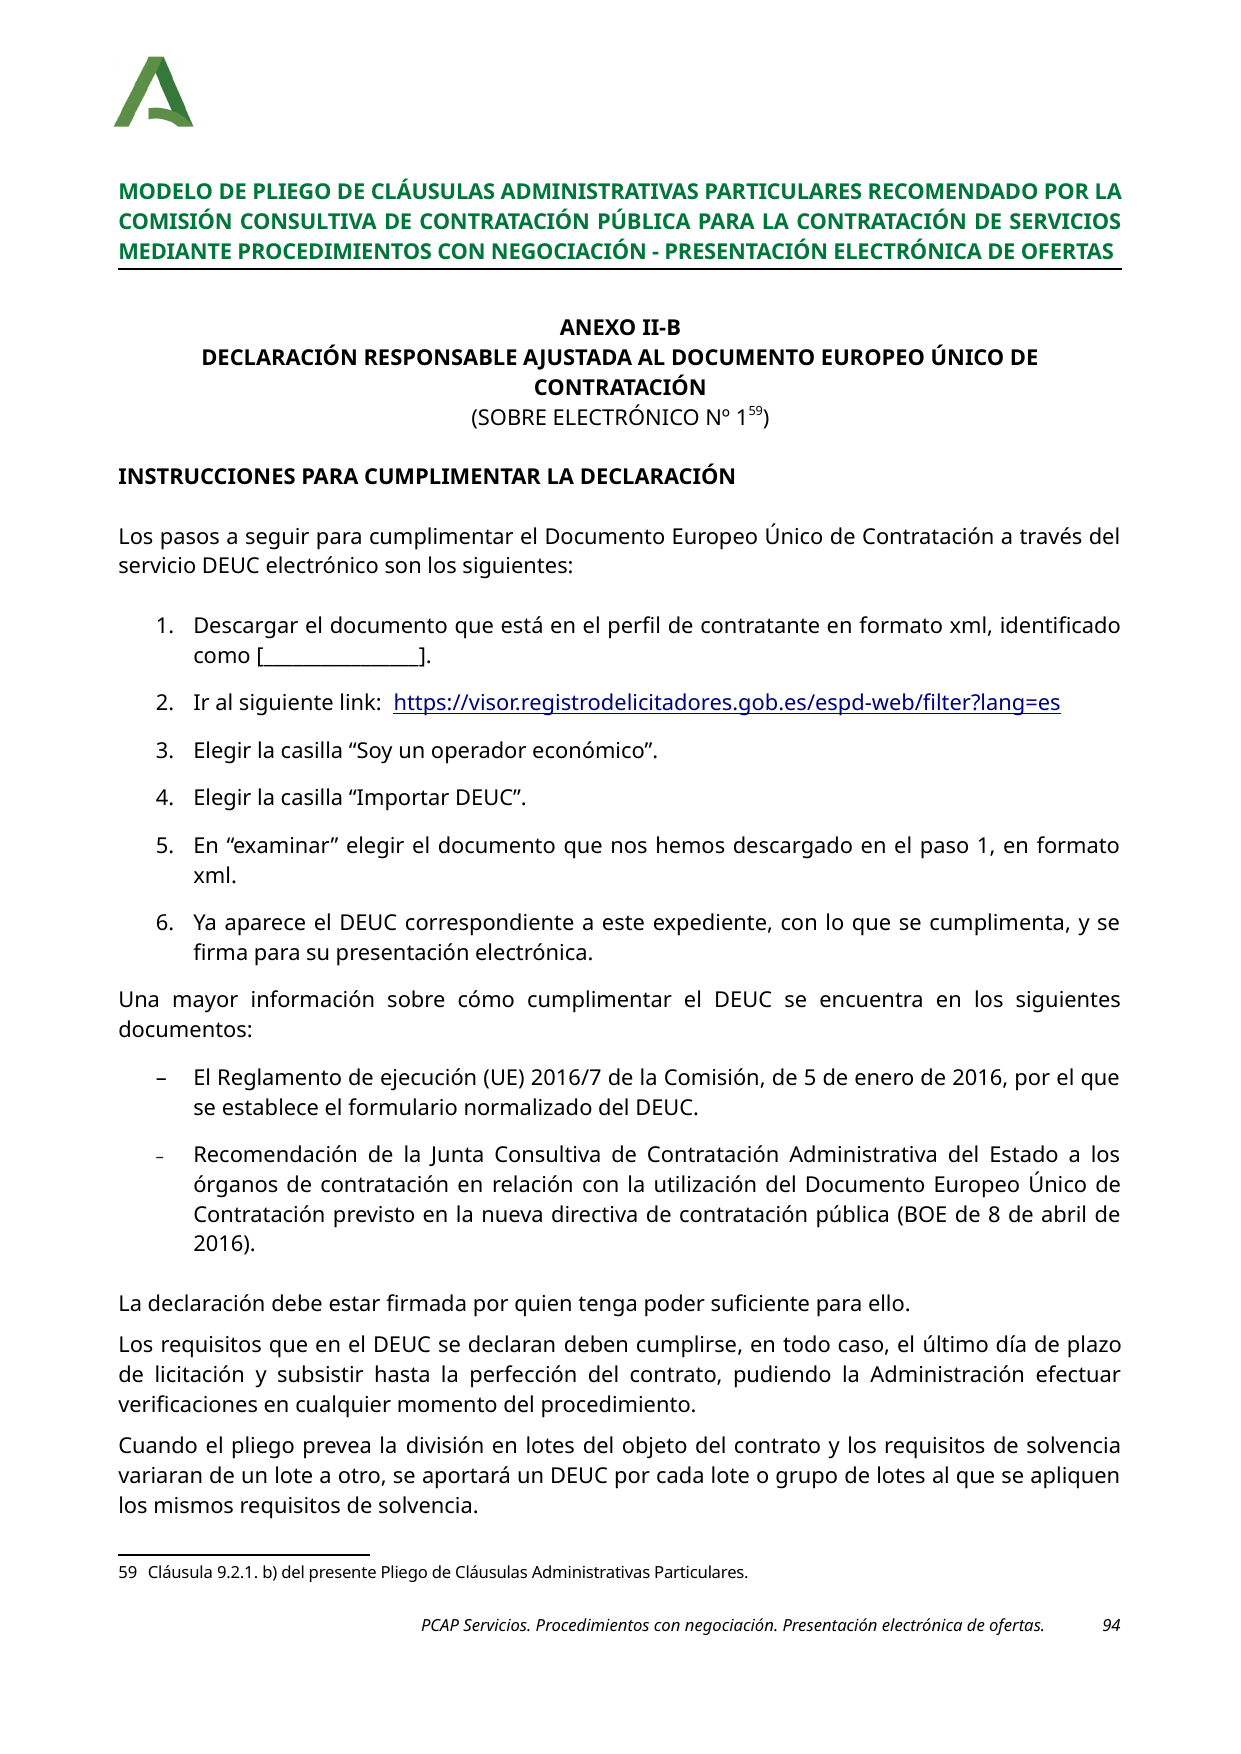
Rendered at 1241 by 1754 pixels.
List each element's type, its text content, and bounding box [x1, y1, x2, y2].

list Descargar el documento que está en el perfil de contratante en formato xml, identificado como [________________]. [156, 610, 1122, 670]
picture [109, 52, 198, 131]
text ANEXO II-B [118, 312, 1122, 342]
text INSTRUCCIONES PARA CUMPLIMENTAR LA DECLARACIÓN [118, 461, 1122, 491]
list El Reglamento de ejecución (UE) 2016/7 de la Comisión, de 5 de enero de 2016, por el que se establece el formulario normalizado del DEUC. [156, 1062, 1122, 1121]
text Cuando el pliego prevea la división en lotes del objeto del contrato y los requisitos de solvencia variaran de un lote a otro, se aportará un DEUC por cada lote o grupo de lotes al que se apliquen los mismos requisitos de solvencia. [118, 1430, 1122, 1520]
text Los requisitos que en el DEUC se declaran deben cumplirse, en todo caso, el último día de plazo de licitación y subsistir hasta la perfección del contrato, pudiendo la Administración efectuar verificaciones en cualquier momento del procedimiento. [118, 1329, 1122, 1419]
text La declaración debe estar firmada por quien tenga poder suficiente para ello. [118, 1288, 1122, 1317]
list Elegir la casilla “Soy un operador económico”. [156, 735, 1122, 765]
list Ya aparece el DEUC correspondiente a este expediente, con lo que se cumplimenta, y se firma para su presentación electrónica. [156, 907, 1122, 967]
text Los pasos a seguir para cumplimentar el Documento Europeo Único de Contratación a través del servicio DEUC electrónico son los siguientes: [118, 521, 1122, 580]
list Ir al siguiente link: https://visor.registrodelicitadores.gob.es/espd-web/filter?lang=es [156, 687, 1122, 717]
list Elegir la casilla “Importar DEUC”. [156, 782, 1122, 812]
text MODELO DE PLIEGO DE CLÁUSULAS ADMINISTRATIVAS PARTICULARES RECOMENDADO POR LA COMISIÓN CONSULTIVA DE CONTRATACIÓN PÚBLICA PARA LA CONTRATACIÓN DE SERVICIOS MEDIANTE PROCEDIMIENTOS CON NEGOCIACIÓN - PRESENTACIÓN ELECTRÓNICA DE OFERTAS [118, 176, 1122, 268]
list En “examinar” elegir el documento que nos hemos descargado en el paso 1, en formato xml. [156, 830, 1122, 889]
list Recomendación de la Junta Consultiva de Contratación Administrativa del Estado a los órganos de contratación en relación con la utilización del Documento Europeo Único de Contratación previsto en la nueva directiva de contratación pública (BOE de 8 de abril de 2016). [155, 1139, 1122, 1258]
text Cláusula 9.2.1. b) del presente Pliego de Cláusulas Administrativas Particulares. [118, 1561, 1122, 1584]
text DECLARACIÓN RESPONSABLE AJUSTADA AL DOCUMENTO EUROPEO ÚNICO DE CONTRATACIÓN [118, 342, 1122, 402]
text Una mayor información sobre cómo cumplimentar el DEUC se encuentra en los siguientes documentos: [118, 984, 1122, 1044]
text (SOBRE ELECTRÓNICO Nº 1) [118, 402, 1122, 431]
